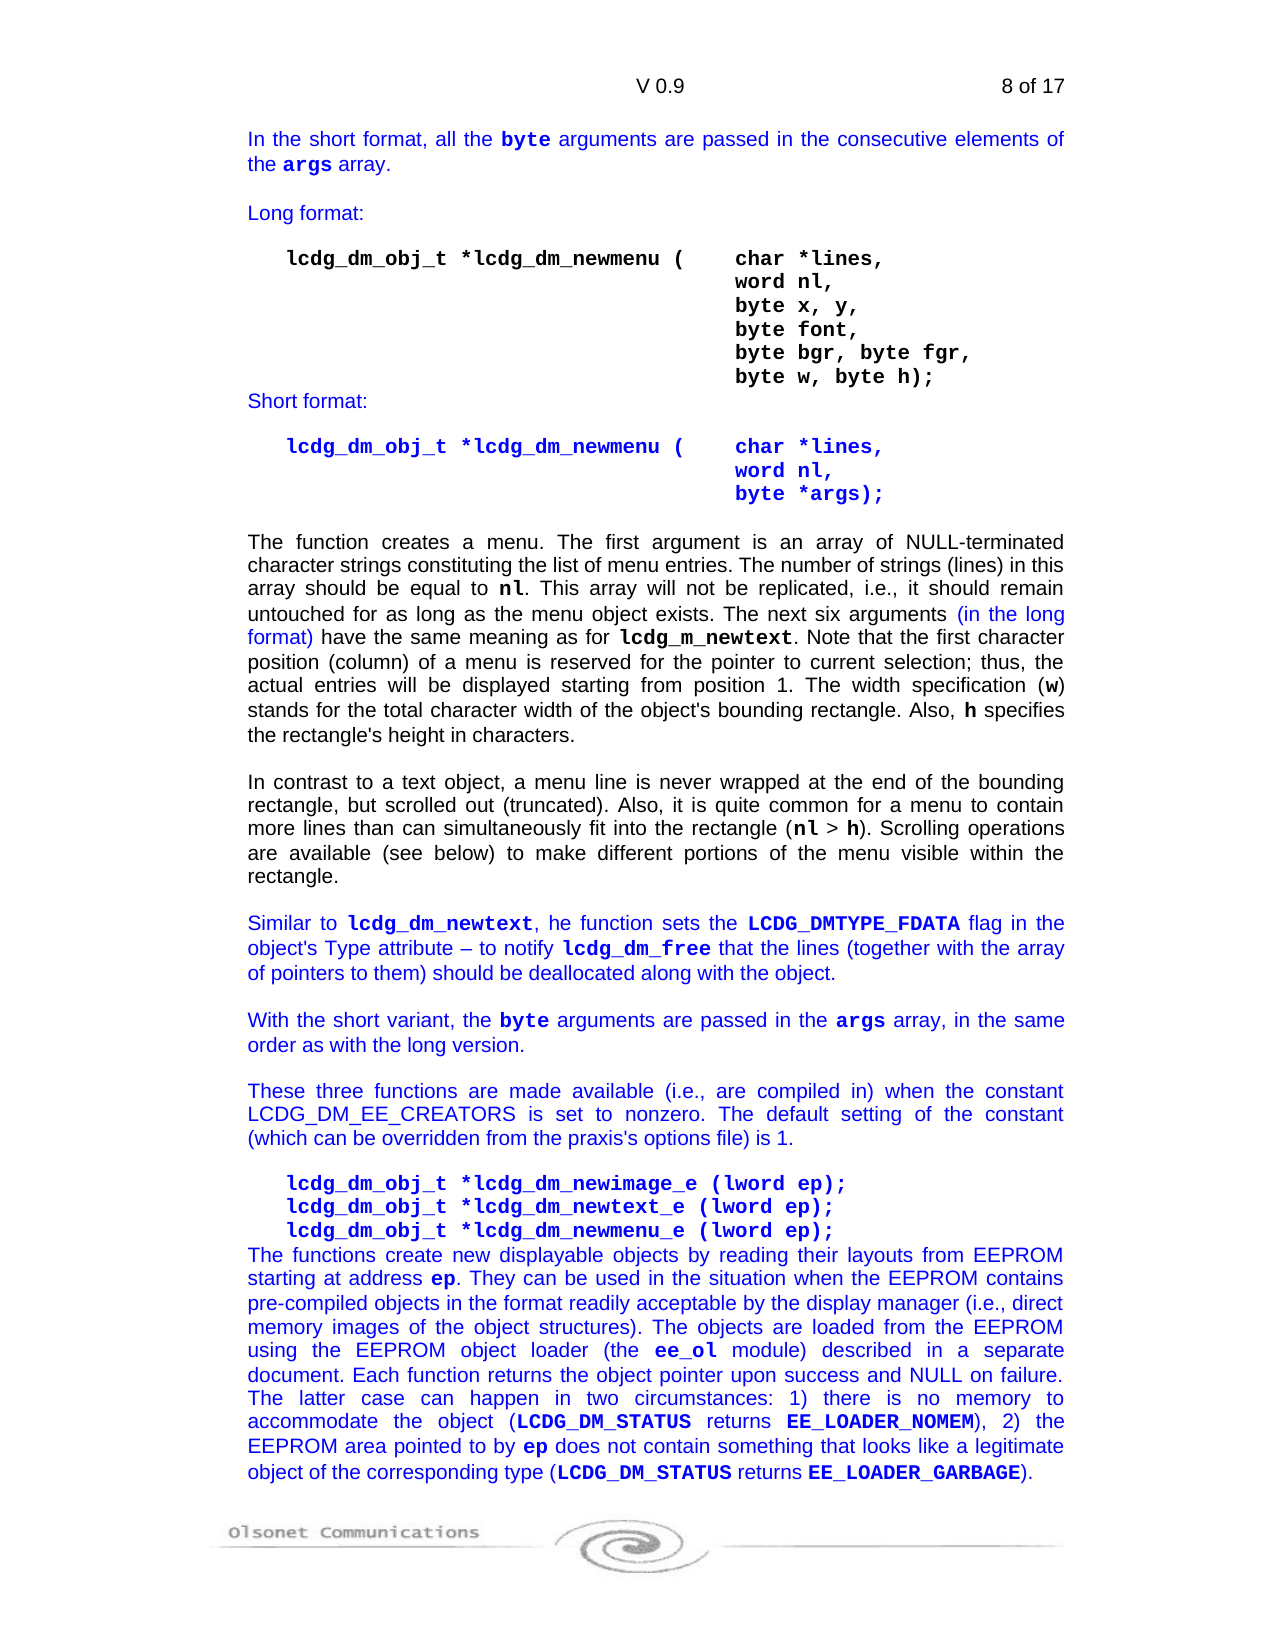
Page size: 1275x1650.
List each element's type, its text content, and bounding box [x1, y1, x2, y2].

text Short format: [247, 389, 1065, 413]
list lcdg_dm_obj_t *lcdg_dm_newmenu_e (lword ep); [247, 1220, 1065, 1244]
text In the short format, all the byte arguments are passed in the consecutive elements of the args array. [247, 128, 1065, 178]
list word nl, [697, 271, 1065, 295]
list byte x, y, [697, 295, 1065, 318]
list lcdg_dm_obj_t *lcdg_dm_newtext_e (lword ep); [247, 1196, 1065, 1220]
list lcdg_dm_obj_t *lcdg_dm_newmenu ( char *lines, [247, 248, 1065, 271]
text These three functions are made available (i.e., are compiled in) when the constant LCDG_DM_EE_CREATORS is set to nonzero. The default setting of the constant (which can be overridden from the praxis's options file) is 1. [247, 1080, 1065, 1149]
text In contrast to a text object, a menu line is never wrapped at the end of the bounding rectangle, but scrolled out (truncated). Also, it is quite common for a menu to contain more lines than can simultaneously fit into the rectangle (nl > h). Scrolling operations are available (see below) to make different portions of the menu visible within the rectangle. [247, 770, 1065, 888]
list lcdg_dm_obj_t *lcdg_dm_newmenu ( char *lines, [247, 436, 1065, 459]
picture [210, 1504, 1065, 1596]
text The functions create new displayable objects by reading their layouts from EEPROM starting at address ep. They can be used in the situation when the EEPROM contains pre-compiled objects in the format readily acceptable by the display manager (i.e., direct memory images of the object structures). The objects are loaded from the EEPROM using the EEPROM object loader (the ee_ol module) described in a separate document. Each function returns the object pointer upon success and NULL on failure. The latter case can happen in two circumstances: 1) there is no memory to accommodate the object (LCDG_DM_STATUS returns EE_LOADER_NOMEM), 2) the EEPROM area pointed to by ep does not contain something that looks like a legitimate object of the corresponding type (LCDG_DM_STATUS returns EE_LOADER_GARBAGE). [247, 1244, 1065, 1485]
text Similar to lcdg_dm_newtext, he function sets the LCDG_DMTYPE_FDATA flag in the object's Type attribute – to notify lcdg_dm_free that the lines (together with the array of pointers to them) should be deallocated along with the object. [247, 912, 1065, 985]
list byte bgr, byte fgr, [247, 342, 1065, 366]
list lcdg_dm_obj_t *lcdg_dm_newimage_e (lword ep); [247, 1173, 1065, 1196]
list byte w, byte h); [697, 366, 1065, 389]
text With the short variant, the byte arguments are passed in the args array, in the same order as with the long version. [247, 1008, 1065, 1057]
list byte font, [697, 318, 1065, 342]
list word nl, [697, 459, 1065, 483]
text Long format: [247, 201, 1065, 224]
list byte *args); [697, 483, 1065, 507]
text The function creates a menu. The first argument is an array of NULL-terminated character strings constituting the list of menu entries. The number of strings (lines) in this array should be equal to nl. This array will not be replicated, i.e., it should remain untouched for as long as the menu object exists. The next six arguments (in the long format) have the same meaning as for lcdg_m_newtext. Note that the first character position (column) of a menu is reserved for the pointer to current selection; thus, the actual entries will be displayed starting from position 1. The width specification (w) stands for the total character width of the object's bounding rectangle. Also, h specifies the rectangle's height in characters. [247, 531, 1065, 747]
